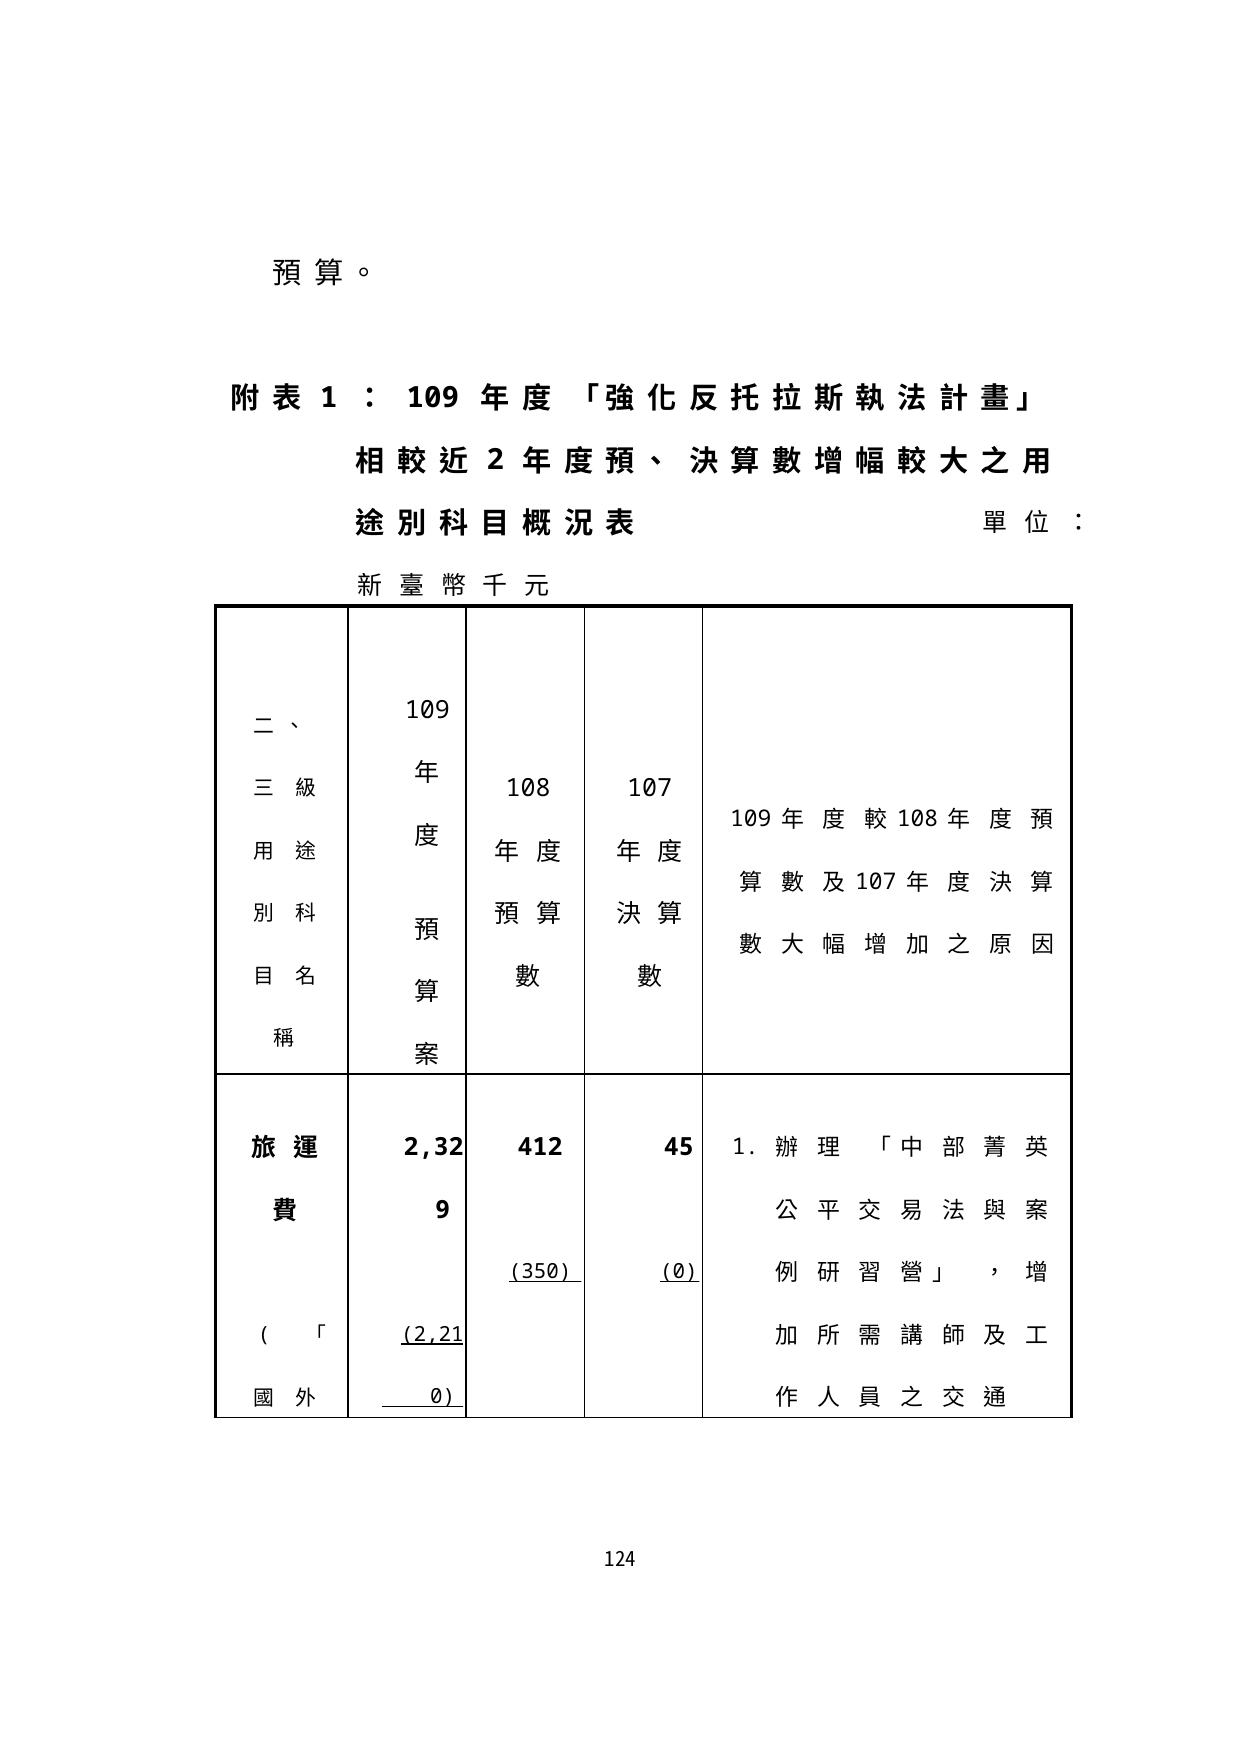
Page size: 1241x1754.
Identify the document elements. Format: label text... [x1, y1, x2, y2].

table_cell 旅運費 (「國外 [217, 1075, 347, 1417]
text 預算。 [242, 229, 1058, 292]
table_cell 1.辦理「中部菁英公平交易法與案例研習營」，增加所需講師及工作人員之交通 [703, 1075, 1070, 1417]
table_cell 45 (0) [585, 1075, 702, 1417]
table_header 107年度決算數 [585, 608, 702, 1073]
table_header 二、三級用途別科目名稱 [217, 608, 347, 1073]
table_cell 412 (350) [467, 1075, 584, 1417]
text 附表1：109年度「強化反托拉斯執法計畫」相較近2年度預、決算數增幅較大之用途別科目概況表 單位：新臺幣千元 [212, 354, 1058, 604]
table_cell 2,329 (2,210) [349, 1075, 465, 1417]
table_header 109年度 預算案 [349, 608, 465, 1073]
table_header 109年度較108年度預算數及107年度決算數大幅增加之原因 [703, 608, 1070, 1073]
table_header 108年度預算數 [467, 608, 584, 1073]
